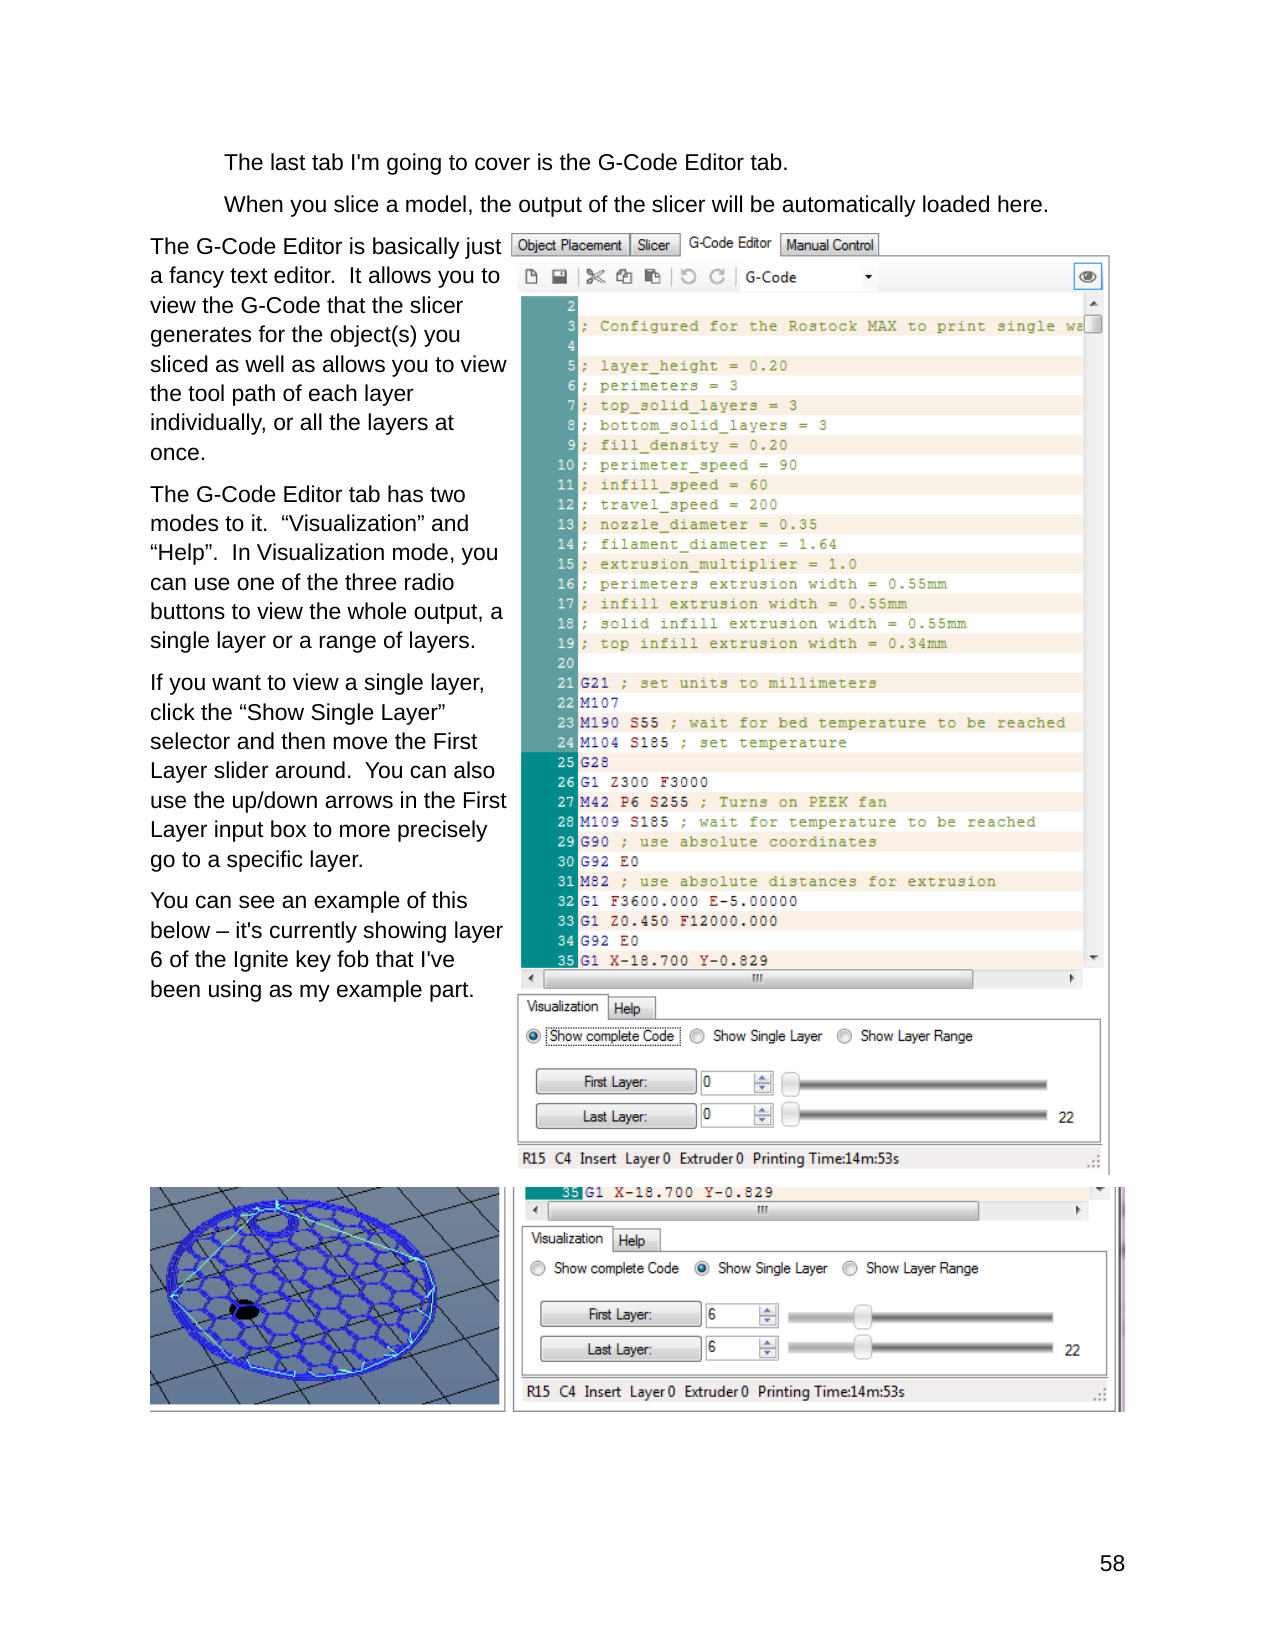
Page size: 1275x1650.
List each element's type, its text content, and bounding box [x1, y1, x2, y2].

text You can see an example of this below – it's currently showing layer 6 of the Ignite key fob that I've been using as my example part. [150, 888, 511, 1002]
text The G-Code Editor is basically just a fancy text editor. It allows you to view the G-Code that the slicer generates for the object(s) you sliced as well as allows you to view the tool path of each layer individually, or all the layers at once. [150, 234, 511, 465]
text When you slice a model, the output of the slicer will be automatically loaded here. [150, 192, 1125, 217]
text If you want to view a single layer, click the “Show Single Layer” selector and then move the First Layer slider around. You can also use the up/down arrows in the First Layer input box to more precisely go to a specific layer. [150, 670, 511, 872]
picture [150, 1187, 1125, 1412]
picture [511, 233, 1111, 1175]
text The last tab I'm going to cover is the G-Code Editor tab. [150, 150, 1125, 176]
text The G-Code Editor tab has two modes to it. “Visualization” and “Help”. In Visualization mode, you can use one of the three radio buttons to view the whole output, a single layer or a range of layers. [150, 481, 511, 654]
